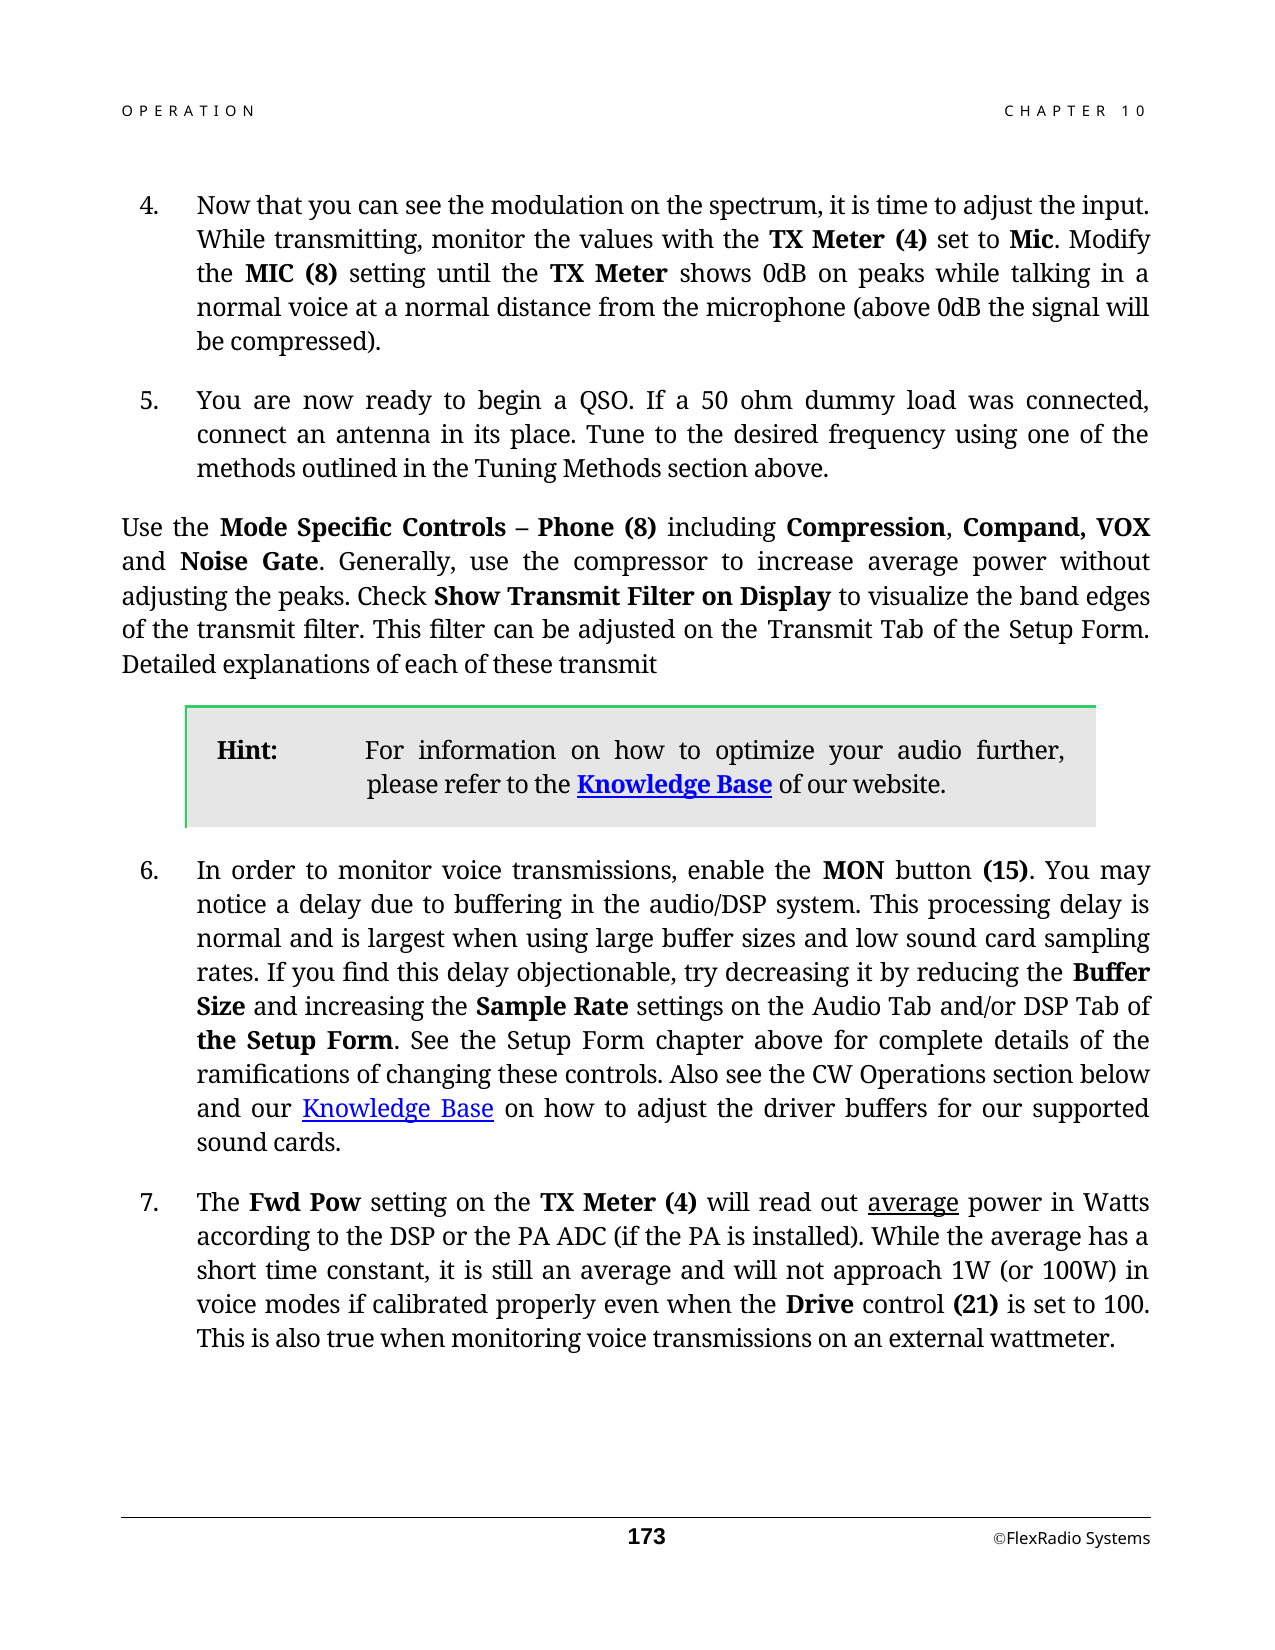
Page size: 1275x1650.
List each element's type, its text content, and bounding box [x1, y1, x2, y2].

list You are now ready to begin a QSO. If a 50 ohm dummy load was connected, connect an antenna in its place. Tune to the desired frequency using one of the methods outlined in the Tuning Methods section above. [121, 383, 1151, 485]
list The Fwd Pow setting on the TX Meter (4) will read out average power in Watts according to the DSP or the PA ADC (if the PA is installed). While the average has a short time constant, it is still an average and will not approach 1W (or 100W) in voice modes if calibrated properly even when the Drive control (21) is set to 100. This is also true when monitoring voice transmissions on an external wattmeter. [121, 1184, 1151, 1354]
list In order to monitor voice transmissions, enable the MON button (15). You may notice a delay due to buffering in the audio/DSP system. This processing delay is normal and is largest when using large buffer sizes and low sound card sampling rates. If you find this delay objectionable, try decreasing it by reducing the Buffer Size and increasing the Sample Rate settings on the Audio Tab and/or DSP Tab of the Setup Form. See the Setup Form chapter above for complete details of the ramifications of changing these controls. Also see the CW Operations section below and our Knowledge Base on how to adjust the driver buffers for our supported sound cards. [121, 853, 1151, 1159]
text Use the Mode Specific Controls – Phone (8) including Compression, Compand, VOX and Noise Gate. Generally, use the compressor to increase average power without adjusting the peaks. Check Show Transmit Filter on Display to visualize the band edges of the transmit filter. This filter can be adjusted on the Transmit Tab of the Setup Form. Detailed explanations of each of these transmit [121, 510, 1151, 680]
list Now that you can see the modulation on the spectrum, it is time to adjust the input. While transmitting, monitor the values with the TX Meter (4) set to Mic. Modify the MIC (8) setting until the TX Meter shows 0dB on peaks while talking in a normal voice at a normal distance from the microphone (above 0dB the signal will be compressed). [121, 187, 1151, 358]
text Hint: For information on how to optimize your audio further, please refer to the Knowledge Base of our website. [187, 708, 1096, 827]
